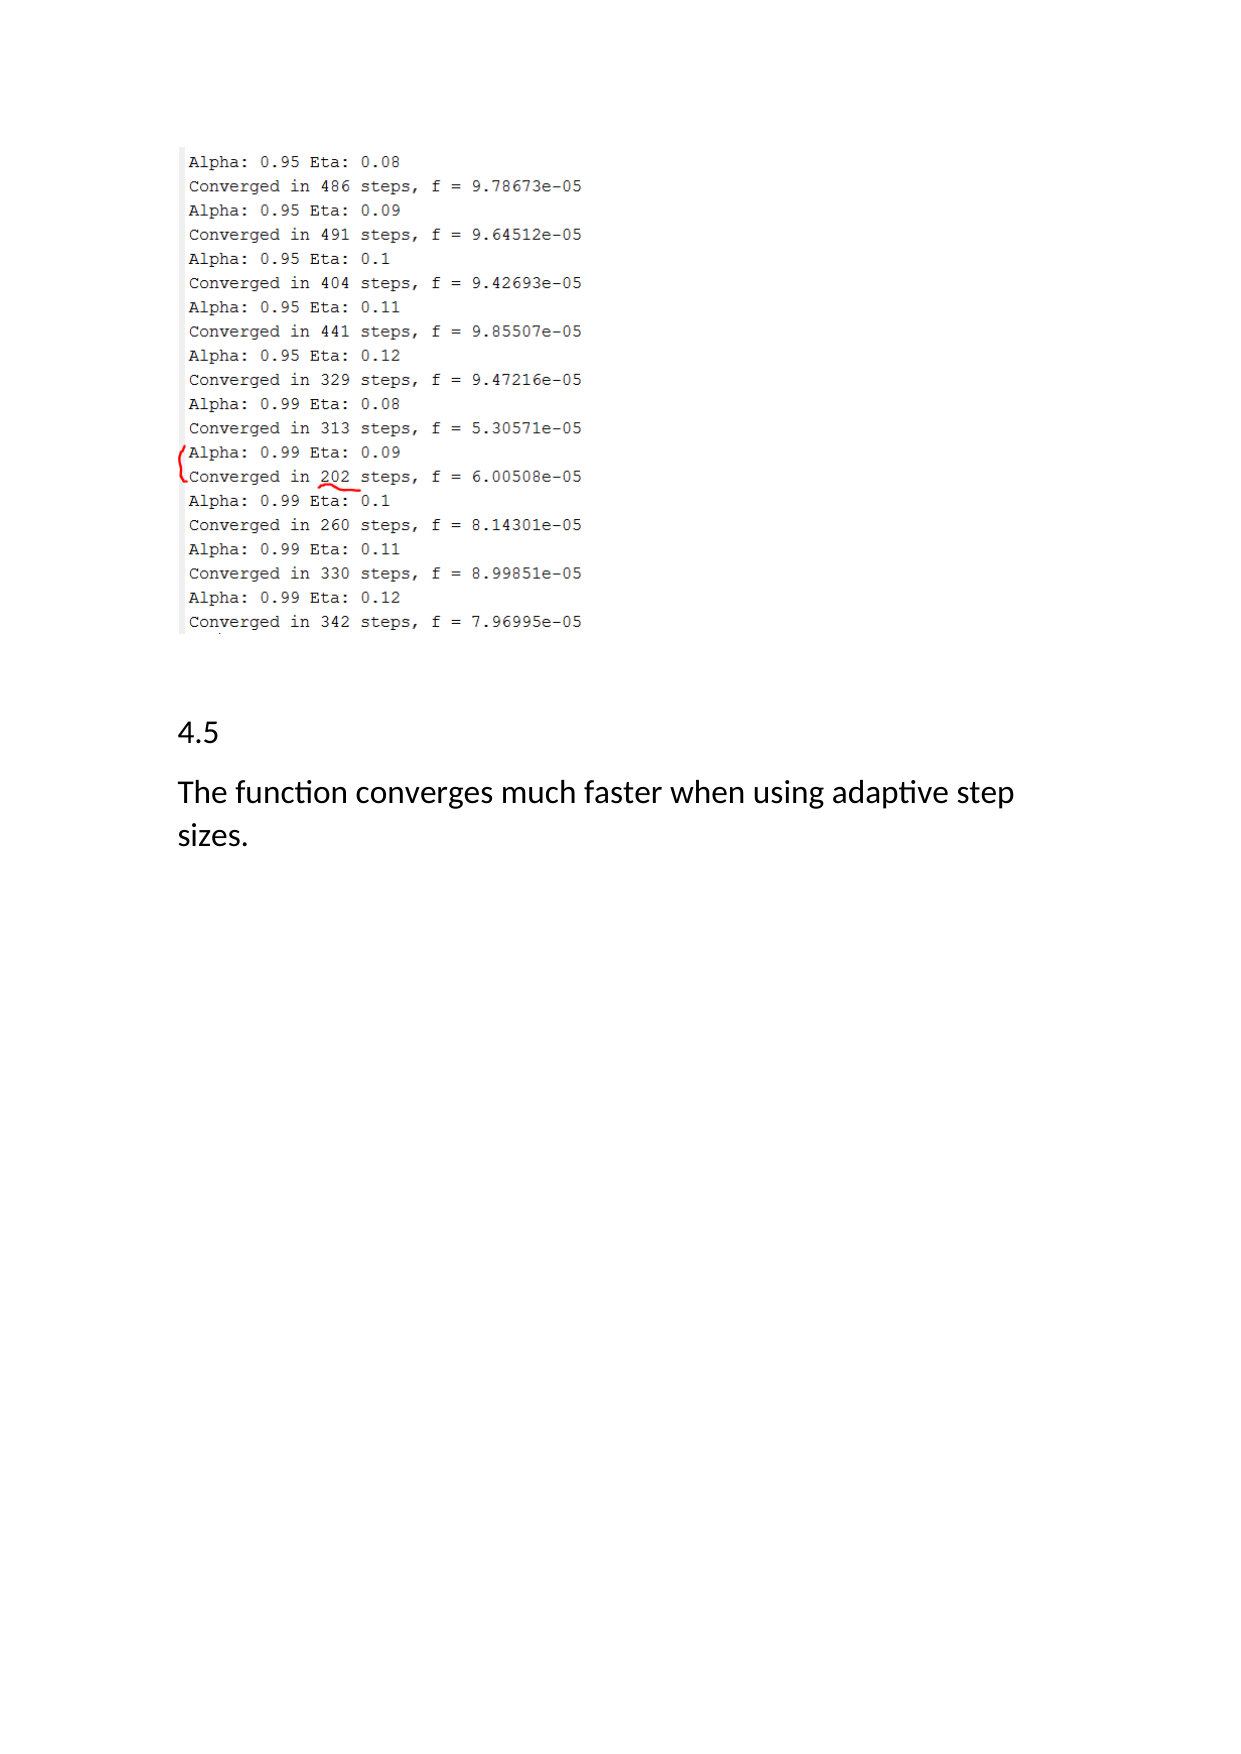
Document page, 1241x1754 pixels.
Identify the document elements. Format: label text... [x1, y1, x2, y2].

text The function converges much faster when using adaptive step sizes. [177, 771, 1063, 855]
text 4.5 [177, 712, 1063, 752]
